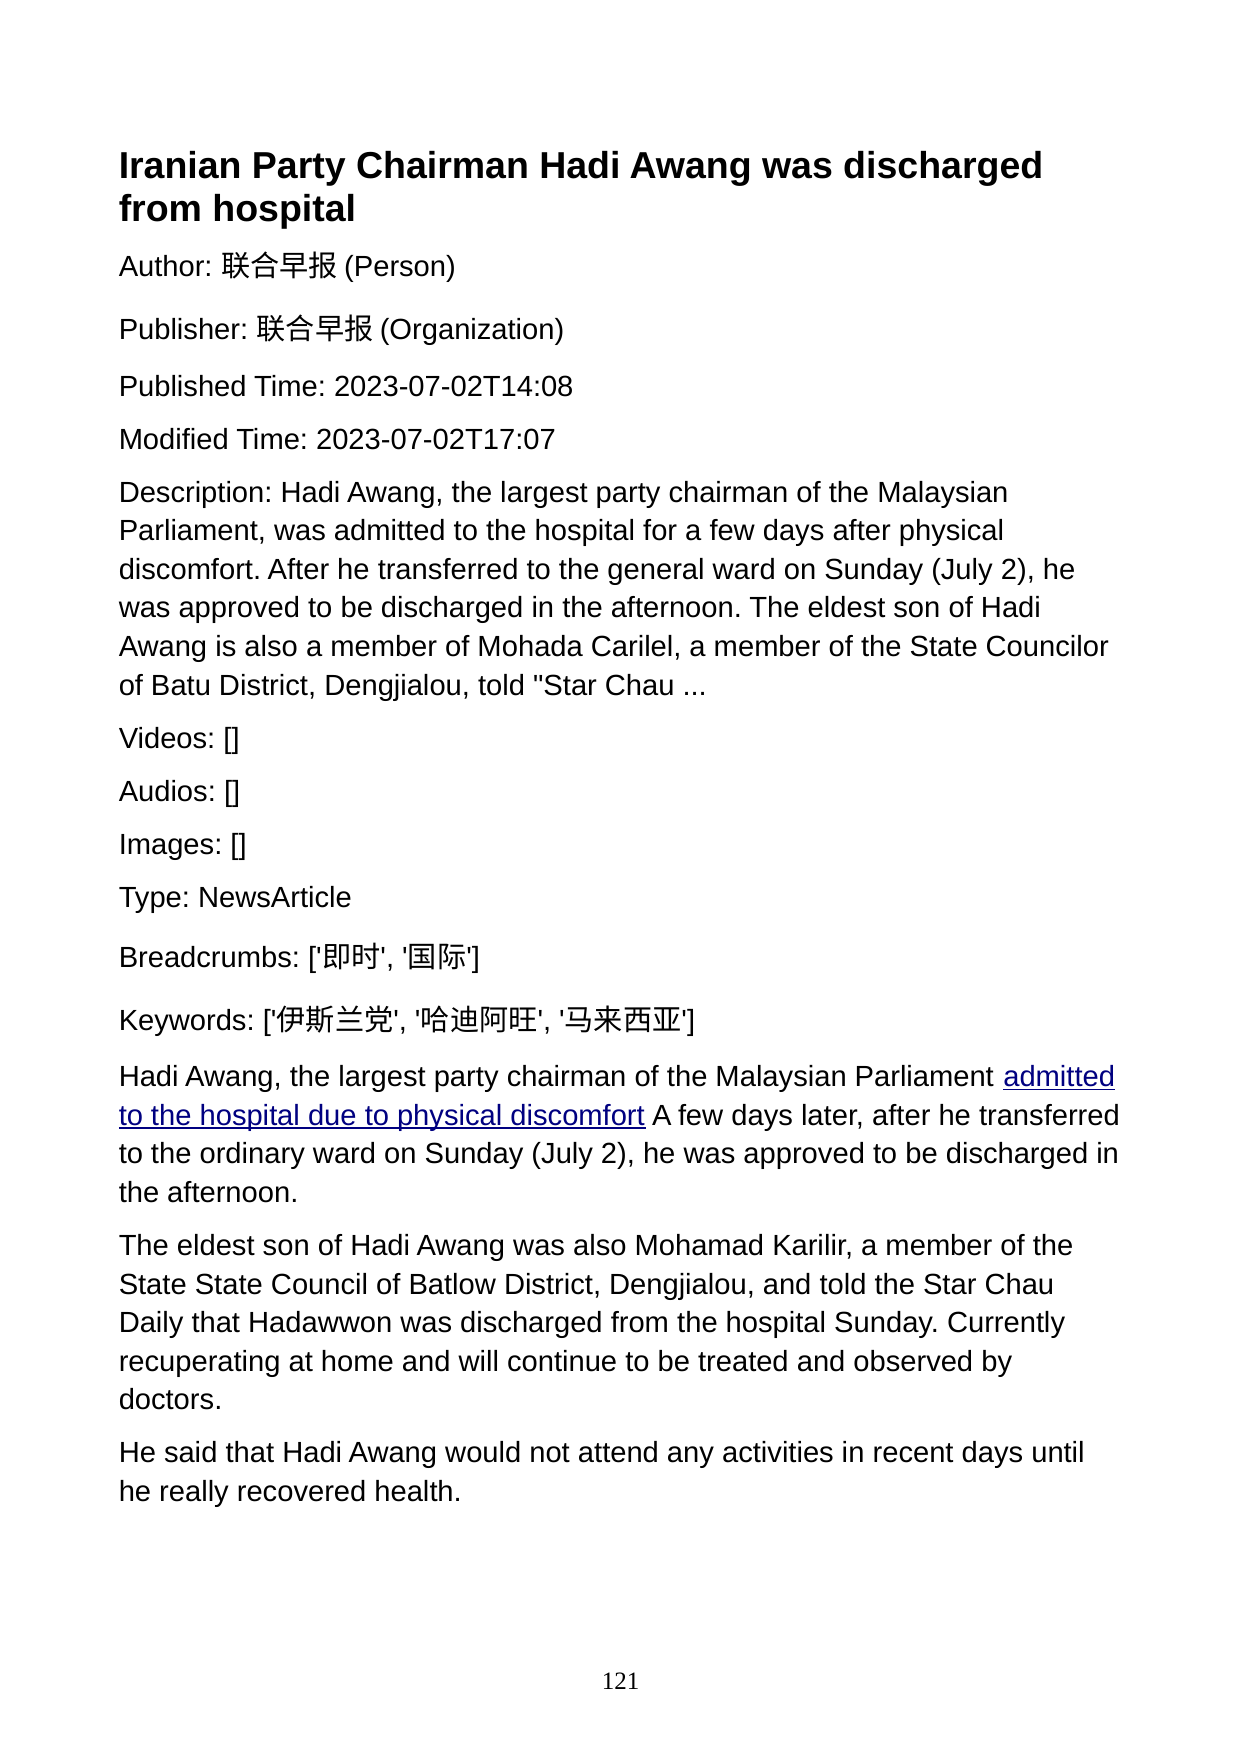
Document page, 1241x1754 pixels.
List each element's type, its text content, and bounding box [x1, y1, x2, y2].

text Images: [] [118, 827, 1122, 860]
text Hadi Awang, the largest party chairman of the Malaysian Parliament admitted to the hospital due to physical discomfort A few days later, after he transferred to the ordinary ward on Sunday (July 2), he was approved to be discharged in the afternoon. [118, 1059, 1122, 1208]
text Description: Hadi Awang, the largest party chairman of the Malaysian Parliament, was admitted to the hospital for a few days after physical discomfort. After he transferred to the general ward on Sunday (July 2), he was approved to be discharged in the afternoon. The eldest son of Hadi Awang is also a member of Mohada Carilel, a member of the State Councilor of Batu District, Dengjialou, told "Star Chau ... [118, 475, 1122, 701]
text Breadcrumbs: ['即时', '国际'] [118, 933, 1122, 975]
text Published Time: 2023-07-02T14:08 [118, 368, 1122, 402]
text Publisher: 联合早报 (Organization) [118, 305, 1122, 348]
text Keywords: ['伊斯兰党', '哈迪阿旺', '马来西亚'] [118, 996, 1122, 1038]
text The eldest son of Hadi Awang was also Mohamad Karilir, a member of the State State Council of Batlow District, Dengjialou, and told the Star Chau Daily that Hadawwon was discharged from the hospital Sunday. Currently recuperating at home and will continue to be treated and observed by doctors. [118, 1228, 1122, 1416]
subtitle Iranian Party Chairman Hadi Awang was discharged from hospital [118, 143, 1122, 230]
text Audios: [] [118, 774, 1122, 807]
text He said that Hadi Awang would not attend any activities in recent days until he really recovered health. [118, 1435, 1122, 1507]
text Author: 联合早报 (Person) [118, 242, 1122, 284]
text Modified Time: 2023-07-02T17:07 [118, 422, 1122, 455]
text Videos: [] [118, 721, 1122, 754]
text Type: NewsArticle [118, 880, 1122, 913]
